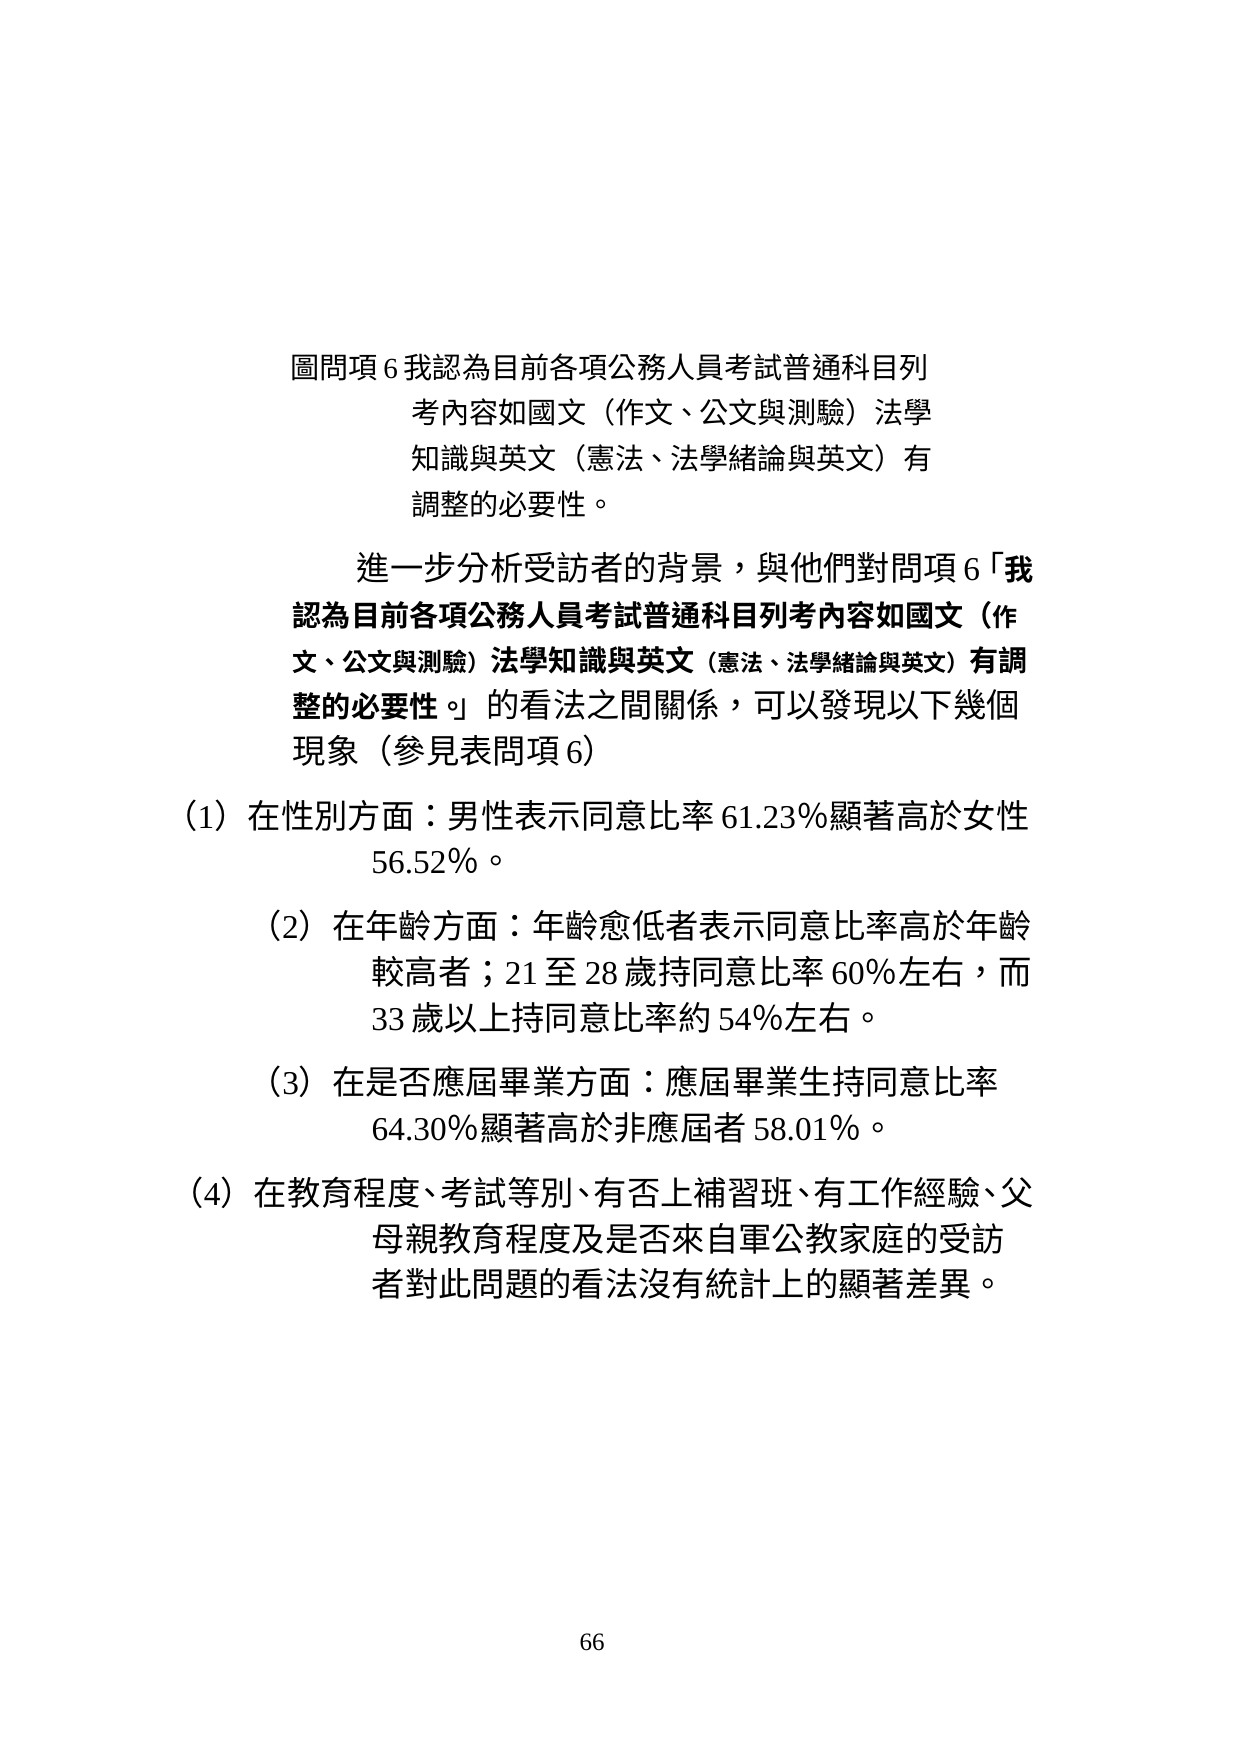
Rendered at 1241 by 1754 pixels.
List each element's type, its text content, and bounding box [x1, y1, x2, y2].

text （4）在教育程度、考試等別、有否上補習班、有工作經驗、父母親教育程度及是否來自軍公教家庭的受訪者對此問題的看法沒有統計上的顯著差異。 [62, 1168, 1034, 1306]
text 進一步分析受訪者的背景，與他們對問項6「我認為目前各項公務人員考試普通科目列考內容如國文（作文、公文與測驗）法學知識與英文（憲法、法學緒論與英文）有調整的必要性。」的看法之間關係，可以發現以下幾個現象（參見表問項6） [292, 543, 1034, 773]
text （1）在性別方面：男性表示同意比率61.23％顯著高於女性56.52％。 [47, 791, 1034, 883]
text 圖問項6我認為目前各項公務人員考試普通科目列考內容如國文（作文、公文與測驗）法學知識與英文（憲法、法學緒論與英文）有調整的必要性。 [290, 341, 933, 525]
text （3）在是否應屆畢業方面：應屆畢業生持同意比率64.30％顯著高於非應屆者58.01％。 [224, 1058, 1034, 1150]
text （2）在年齡方面：年齡愈低者表示同意比率高於年齡較高者；21至28歲持同意比率60％左右，而33歲以上持同意比率約54％左右。 [223, 902, 1034, 1039]
